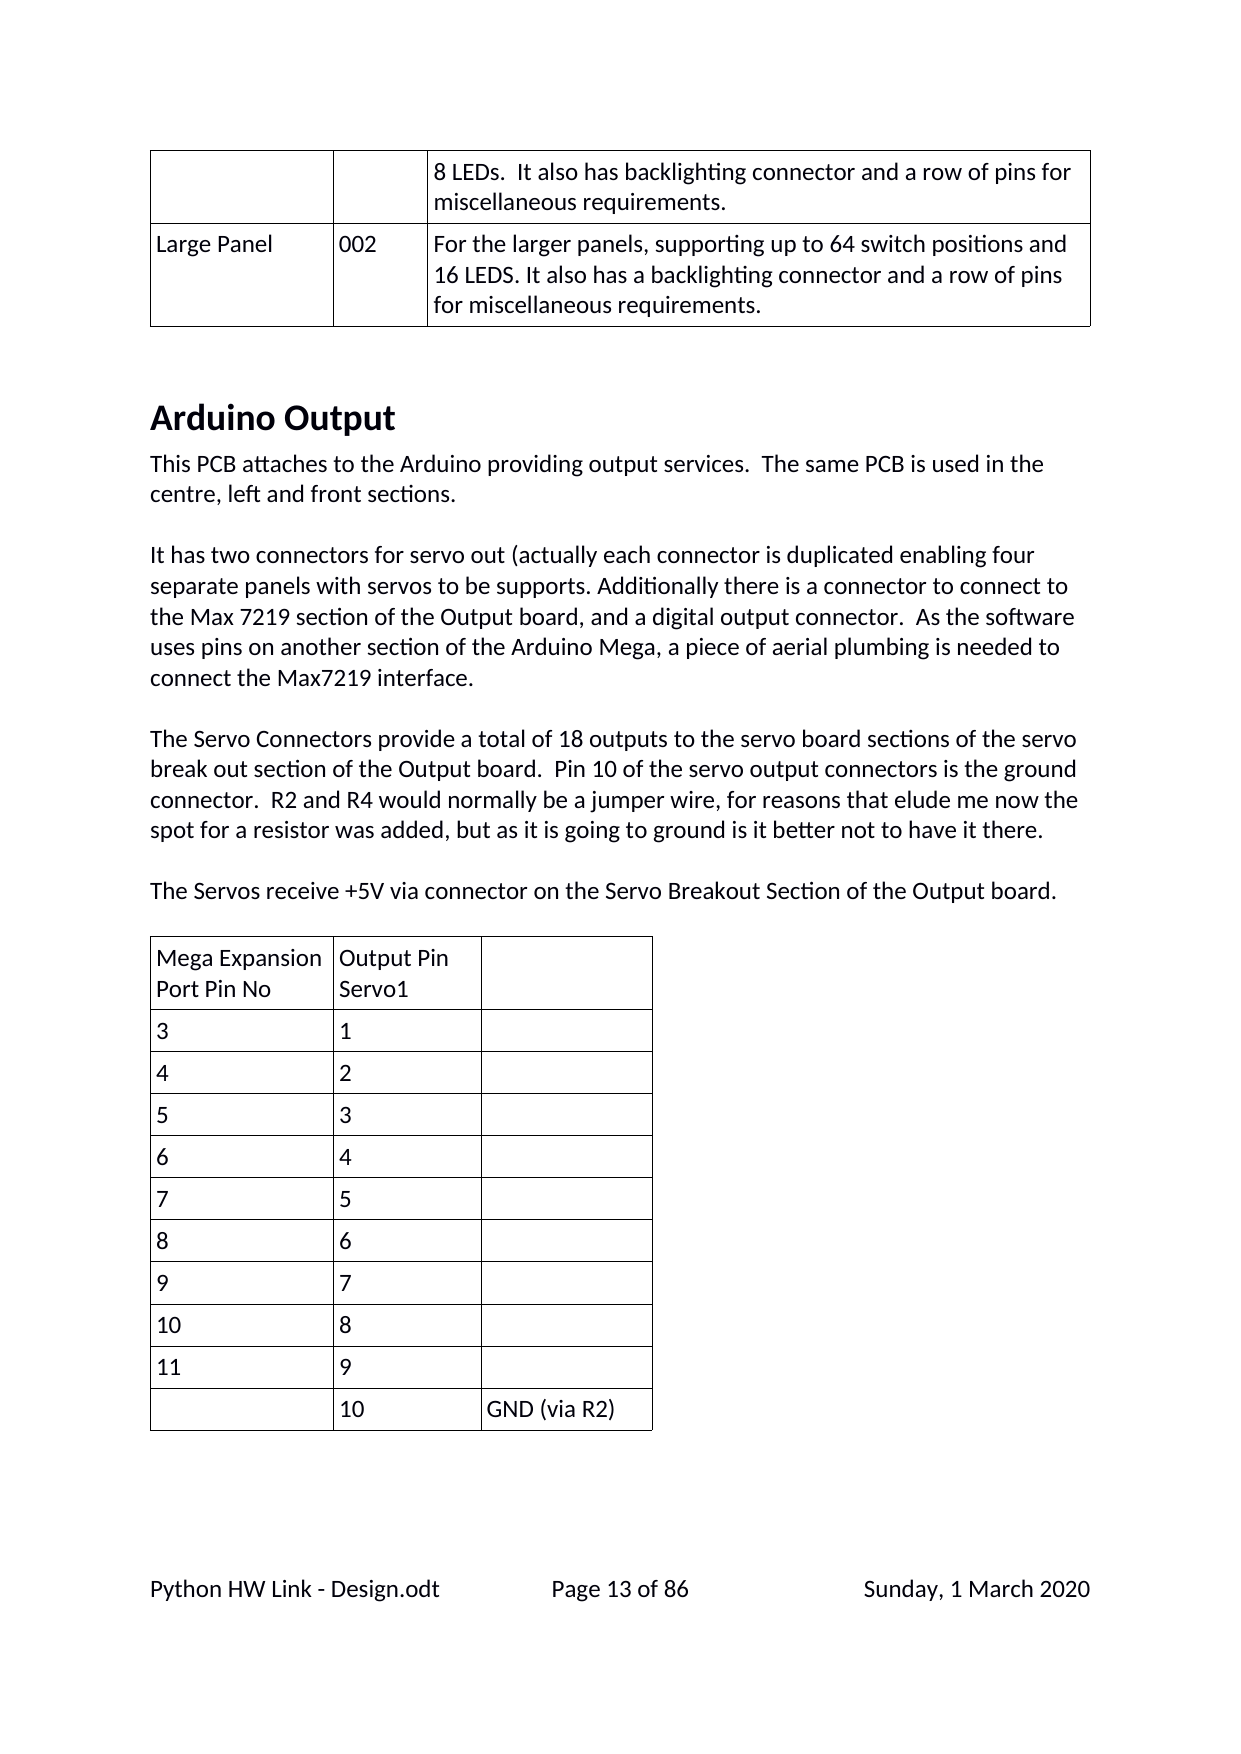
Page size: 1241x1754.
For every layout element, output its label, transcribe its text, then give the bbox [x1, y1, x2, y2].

table_cell [151, 151, 333, 223]
text The Servo Connectors provide a total of 18 outputs to the servo board sections of the servo break out section of the Output board. Pin 10 of the servo output connectors is the ground connector. R2 and R4 would normally be a jumper wire, for reasons that elude me now the spot for a resistor was added, but as it is going to ground is it better not to have it there. [150, 723, 1090, 845]
table_cell 8 [334, 1305, 481, 1346]
table_cell [482, 1136, 652, 1177]
table_cell 9 [151, 1262, 333, 1303]
table_cell 3 [334, 1094, 481, 1135]
table_cell For the larger panels, supporting up to 64 switch positions and 16 LEDS. It also has a backlighting connector and a row of pins for miscellaneous requirements. [428, 224, 1090, 326]
text It has two connectors for servo out (actually each connector is duplicated enabling four separate panels with servos to be supports. Additionally there is a connector to connect to the Max 7219 section of the Output board, and a digital output connector. As the software uses pins on another section of the Arduino Mega, a piece of aerial plumbing is needed to connect the Max7219 interface. [150, 539, 1090, 692]
table_cell [482, 1010, 652, 1051]
subtitle Arduino Output [150, 394, 1090, 440]
table_cell 1 [334, 1010, 481, 1051]
table_header Output Pin Servo1 [334, 937, 481, 1009]
table_cell 8 LEDs. It also has backlighting connector and a row of pins for miscellaneous requirements. [428, 151, 1090, 223]
table_cell 8 [151, 1220, 333, 1261]
table_cell 11 [151, 1347, 333, 1388]
table_cell 2 [334, 1052, 481, 1093]
table_cell [482, 1052, 652, 1093]
table_cell 3 [151, 1010, 333, 1051]
table_cell 7 [334, 1262, 481, 1303]
table_cell [482, 1094, 652, 1135]
table_cell 5 [334, 1178, 481, 1219]
table_cell [482, 1220, 652, 1261]
table_cell [482, 1305, 652, 1346]
table_cell 10 [151, 1305, 333, 1346]
table_header Mega Expansion Port Pin No [151, 937, 333, 1009]
table_cell GND (via R2) [482, 1389, 652, 1430]
table_cell 10 [334, 1389, 481, 1430]
table_cell 6 [334, 1220, 481, 1261]
table_cell [334, 151, 427, 223]
table_cell [151, 1389, 333, 1430]
table_cell 6 [151, 1136, 333, 1177]
table_cell 5 [151, 1094, 333, 1135]
text The Servos receive +5V via connector on the Servo Breakout Section of the Output board. [150, 875, 1090, 906]
table_header [482, 937, 652, 1009]
table_cell 9 [334, 1347, 481, 1388]
table_cell 4 [334, 1136, 481, 1177]
text This PCB attaches to the Arduino providing output services. The same PCB is used in the centre, left and front sections. [150, 448, 1090, 509]
table_cell 7 [151, 1178, 333, 1219]
table_cell [482, 1347, 652, 1388]
table_cell [482, 1178, 652, 1219]
table_cell Large Panel [151, 224, 333, 326]
table_cell 4 [151, 1052, 333, 1093]
table_cell 002 [334, 224, 427, 326]
table_cell [482, 1262, 652, 1303]
